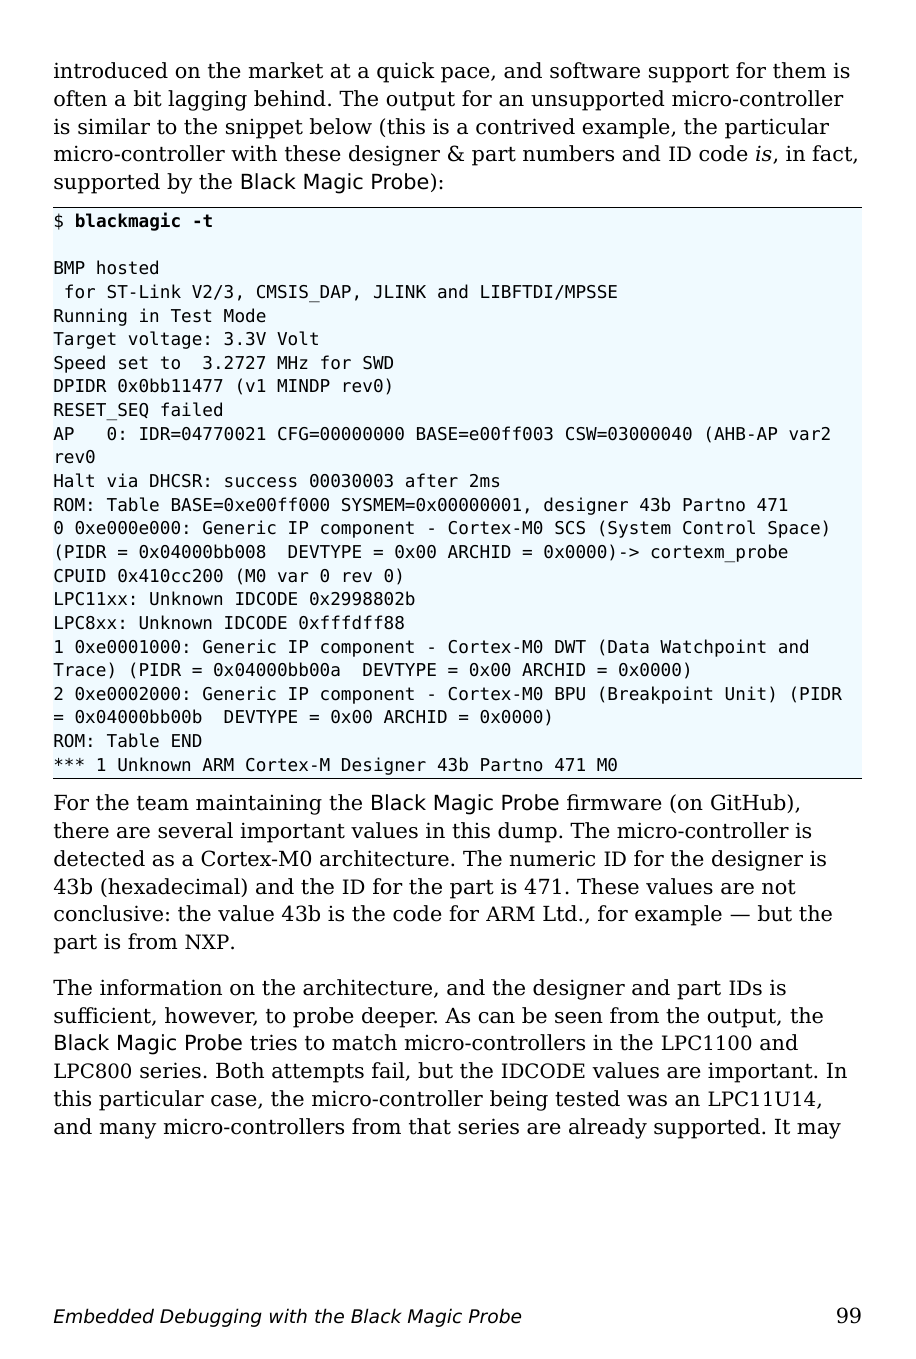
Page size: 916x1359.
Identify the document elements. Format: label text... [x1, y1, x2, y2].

text Target voltage: 3.3V Volt [53, 325, 862, 349]
text introduced on the market at a quick pace, and software support for them is often a bit lagging behind. The output for an unsupported micro-controller is similar to the snippet below (this is a contrived example, the particular micro-controller with these designer & part numbers and ID code is, in fact, supported by the Black Magic Probe): [53, 59, 862, 194]
text For the team maintaining the Black Magic Probe firmware (on GitHub), there are several important values in this dump. The micro-controller is detected as a Cortex-M0 architecture. The numeric ID for the designer is 43b (hexadecimal) and the ID for the part is 471. These values are not conclusive: the value 43b is the code for ARM Ltd., for example — but the part is from NXP. [53, 791, 862, 954]
text The information on the architecture, and the designer and part IDs is sufficient, however, to probe deeper. As can be seen from the output, the Black Magic Probe tries to match micro-controllers in the LPC1100 and LPC800 series. Both attempts fail, but the IDCODE values are important. In this particular case, the micro-controller being tested was an LPC11U14, and many micro-controllers from that series are already supported. It may [53, 976, 862, 1139]
text Speed set to 3.2727 MHz for SWD [53, 349, 862, 372]
text DPIDR 0x0bb11477 (v1 MINDP rev0) [53, 372, 862, 396]
text BMP hosted [53, 254, 862, 278]
text Running in Test Mode [53, 302, 862, 325]
text RESET_SEQ failed [53, 396, 862, 420]
text $ blackmagic -t [53, 208, 862, 231]
text ROM: Table BASE=0xe00ff000 SYSMEM=0x00000001, designer 43b Partno 471 [53, 491, 862, 514]
text AP 0: IDR=04770021 CFG=00000000 BASE=e00ff003 CSW=03000040 (AHB-AP var2 rev0 [53, 420, 862, 467]
text ROM: Table END [53, 727, 862, 751]
text 1 0xe0001000: Generic IP component - Cortex-M0 DWT (Data Watchpoint and Trace) (PIDR = 0x04000bb00a DEVTYPE = 0x00 ARCHID = 0x0000) [53, 633, 862, 680]
text LPC8xx: Unknown IDCODE 0xfffdff88 [53, 609, 862, 633]
text 2 0xe0002000: Generic IP component - Cortex-M0 BPU (Breakpoint Unit) (PIDR = 0x04000bb00b DEVTYPE = 0x00 ARCHID = 0x0000) [53, 680, 862, 727]
text 0 0xe000e000: Generic IP component - Cortex-M0 SCS (System Control Space) (PIDR = 0x04000bb008 DEVTYPE = 0x00 ARCHID = 0x0000)-> cortexm_probe [53, 514, 862, 562]
text CPUID 0x410cc200 (M0 var 0 rev 0) [53, 562, 862, 585]
text LPC11xx: Unknown IDCODE 0x2998802b [53, 585, 862, 609]
text for ST-Link V2/3, CMSIS_DAP, JLINK and LIBFTDI/MPSSE [53, 278, 862, 302]
text Halt via DHCSR: success 00030003 after 2ms [53, 467, 862, 491]
text *** 1 Unknown ARM Cortex-M Designer 43b Partno 471 M0 [53, 751, 862, 778]
